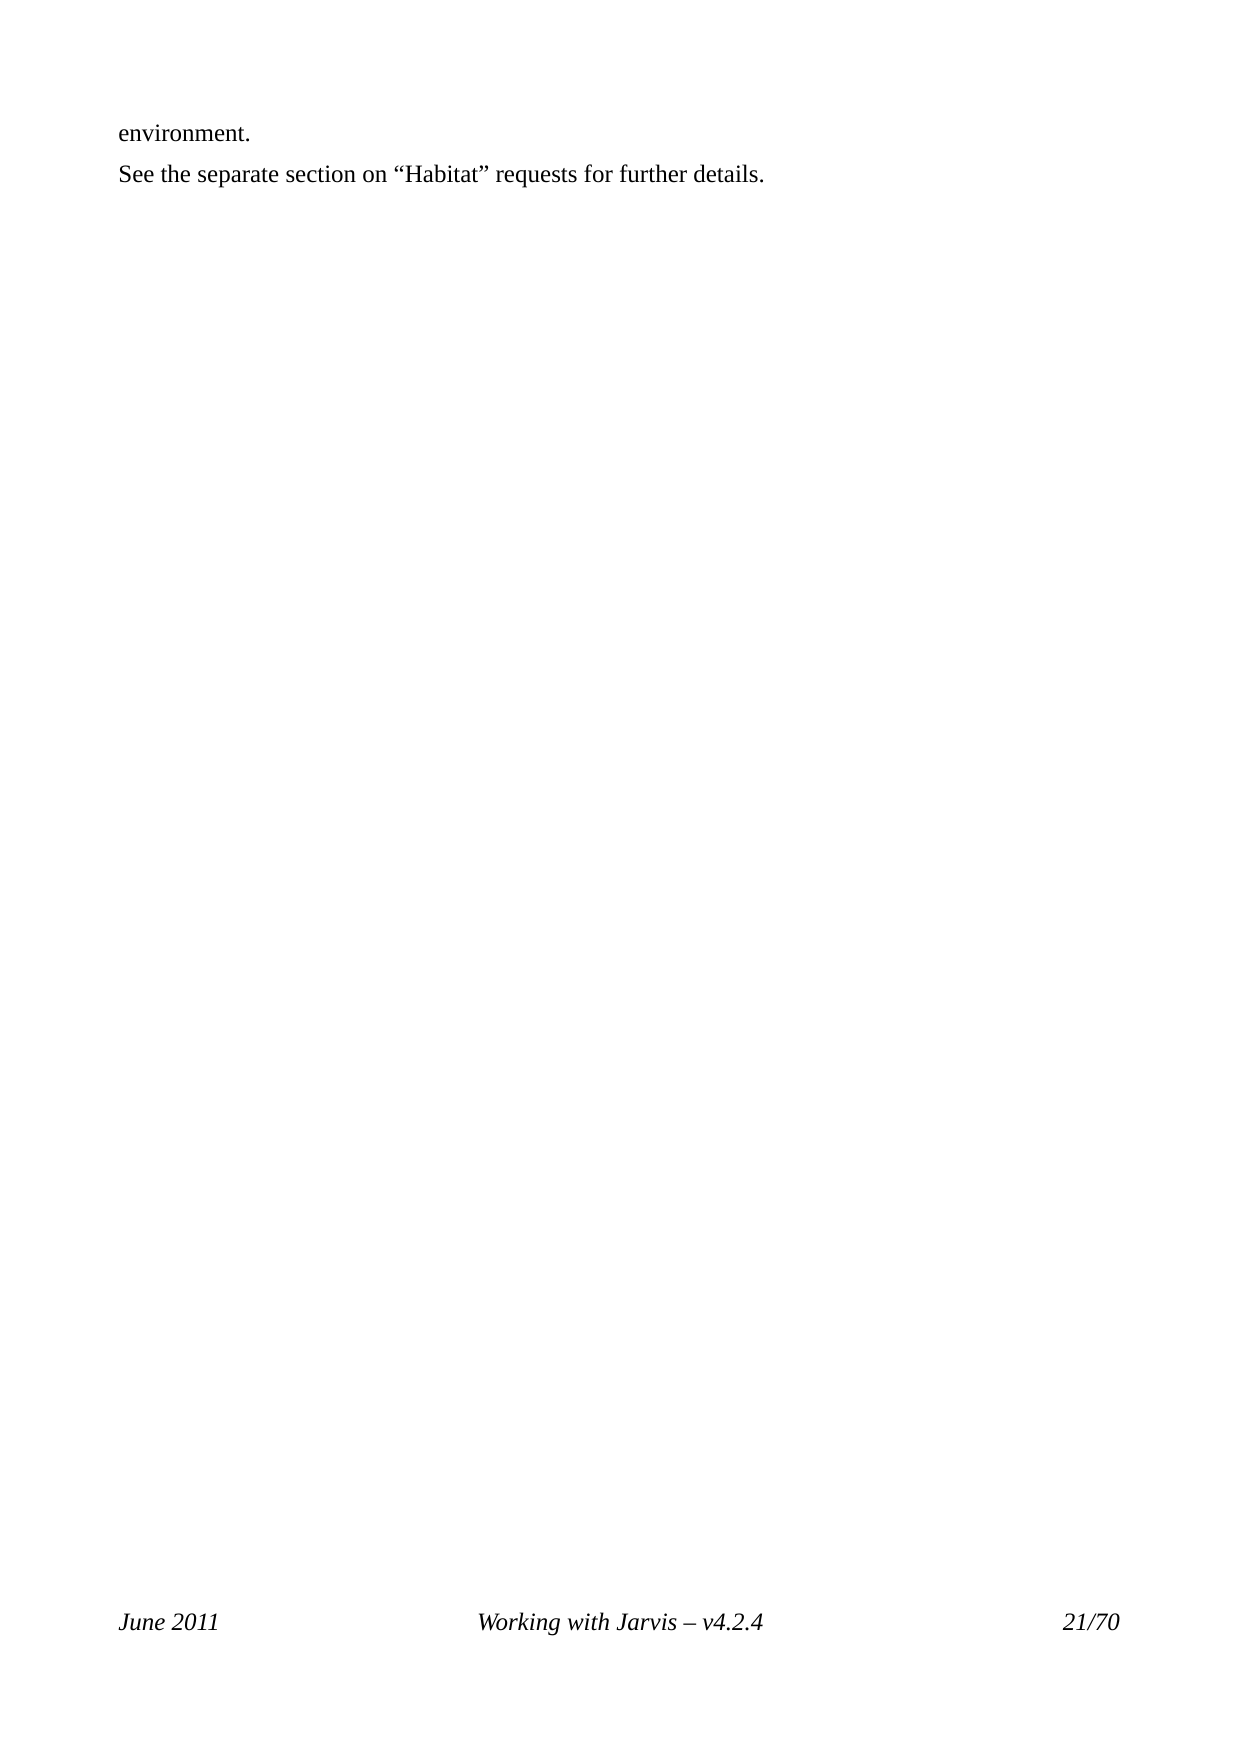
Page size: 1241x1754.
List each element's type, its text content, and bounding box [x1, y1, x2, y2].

text environment. [118, 118, 1122, 147]
text See the separate section on “Habitat” requests for further details. [118, 159, 1122, 188]
